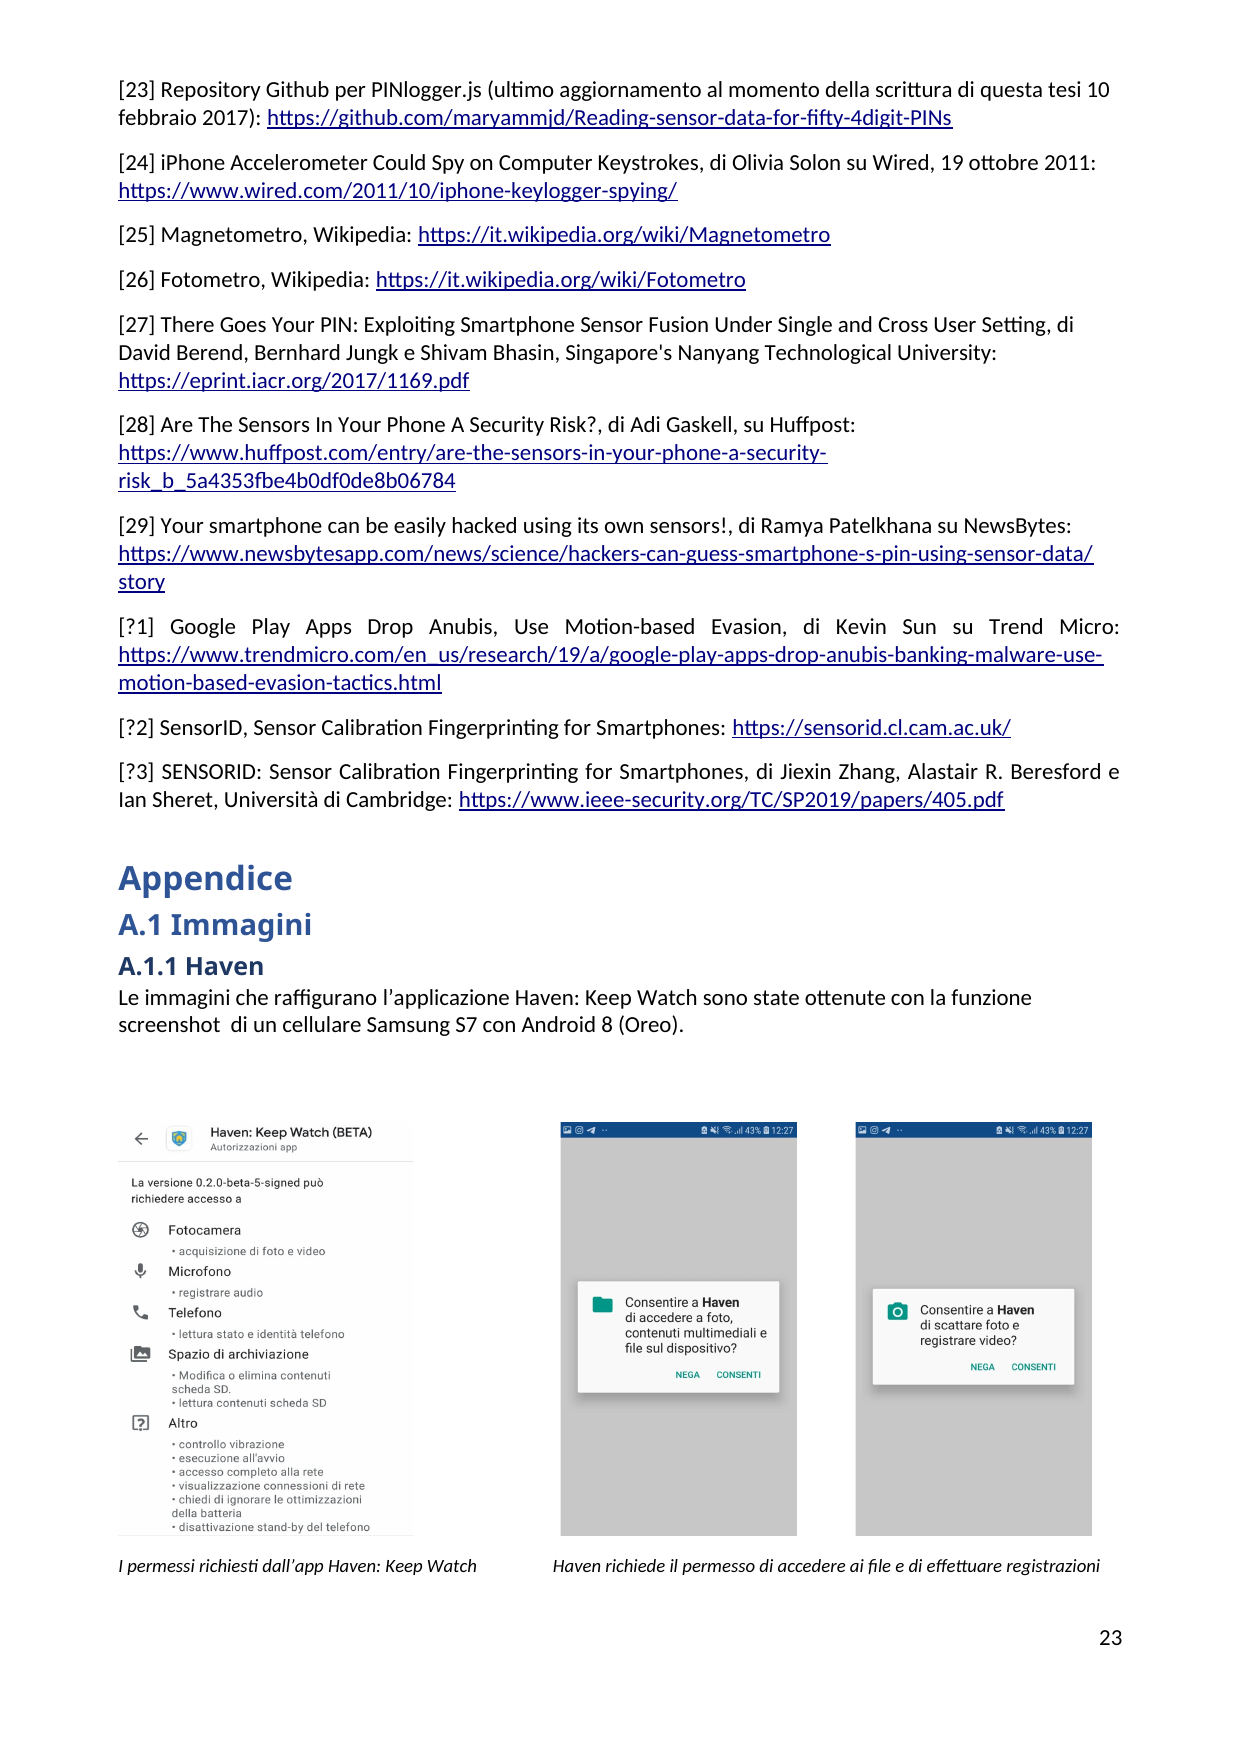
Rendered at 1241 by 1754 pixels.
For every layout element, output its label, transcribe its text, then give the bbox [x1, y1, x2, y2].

text [?2] SensorID, Sensor Calibration Fingerprinting for Smartphones: https://sensorid.cl.cam.ac.uk/ [118, 713, 1122, 741]
text [23] Repository Github per PINlogger.js (ultimo aggiornamento al momento della scrittura di questa tesi 10 febbraio 2017): https://github.com/maryammjd/Reading-sensor-data-for-fifty-4digit-PINs [118, 75, 1122, 131]
text [25] Magnetometro, Wikipedia: https://it.wikipedia.org/wiki/Magnetometro [118, 220, 1122, 248]
text [28] Are The Sensors In Your Phone A Security Risk?, di Adi Gaskell, su Huffpost: https://www.huffpost.com/entry/are-the-sensors-in-your-phone-a-security-risk_b_5a4353fbe4b0df0de8b06784 [118, 411, 1122, 494]
text [26] Fotometro, Wikipedia: https://it.wikipedia.org/wiki/Fotometro [118, 265, 1122, 293]
subtitle A.1.1 Haven [118, 948, 1122, 983]
text [24] iPhone Accelerometer Could Spy on Computer Keystrokes, di Olivia Solon su Wired, 19 ottobre 2011: https://www.wired.com/2011/10/iphone-keylogger-spying/ [118, 148, 1122, 204]
subtitle Appendice [118, 855, 1122, 901]
text [29] Your smartphone can be easily hacked using its own sensors!, di Ramya Patelkhana su NewsBytes: https://www.newsbytesapp.com/news/science/hackers-can-guess-smartphone-s-pin-using-sensor-data/story [118, 511, 1122, 595]
text [?3] SENSORID: Sensor Calibration Fingerprinting for Smartphones, di Jiexin Zhang, Alastair R. Beresford e Ian Sheret, Università di Cambridge: https://www.ieee-security.org/TC/SP2019/papers/405.pdf [118, 757, 1122, 813]
text [?1] Google Play Apps Drop Anubis, Use Motion-based Evasion, di Kevin Sun su Trend Micro: https://www.trendmicro.com/en_us/research/19/a/google-play-apps-drop-anubis-banking-malware-use-motion-based-evasion-tactics.html [118, 612, 1122, 696]
text Le immagini che raffigurano l’applicazione Haven: Keep Watch sono state ottenute con la funzione screenshot di un cellulare Samsung S7 con Android 8 (Oreo). [118, 983, 1122, 1039]
subtitle A.1 Immagini [118, 905, 1122, 944]
text I permessi richiesti dall’app Haven: Keep Watch Haven richiede il permesso di accedere ai file e di effettuare registrazioni [118, 1552, 1122, 1578]
text [27] There Goes Your PIN: Exploiting Smartphone Sensor Fusion Under Single and Cross User Setting, di David Berend, Bernhard Jungk e Shivam Bhasin, Singapore's Nanyang Technological University: https://eprint.iacr.org/2017/1169.pdf [118, 310, 1122, 394]
